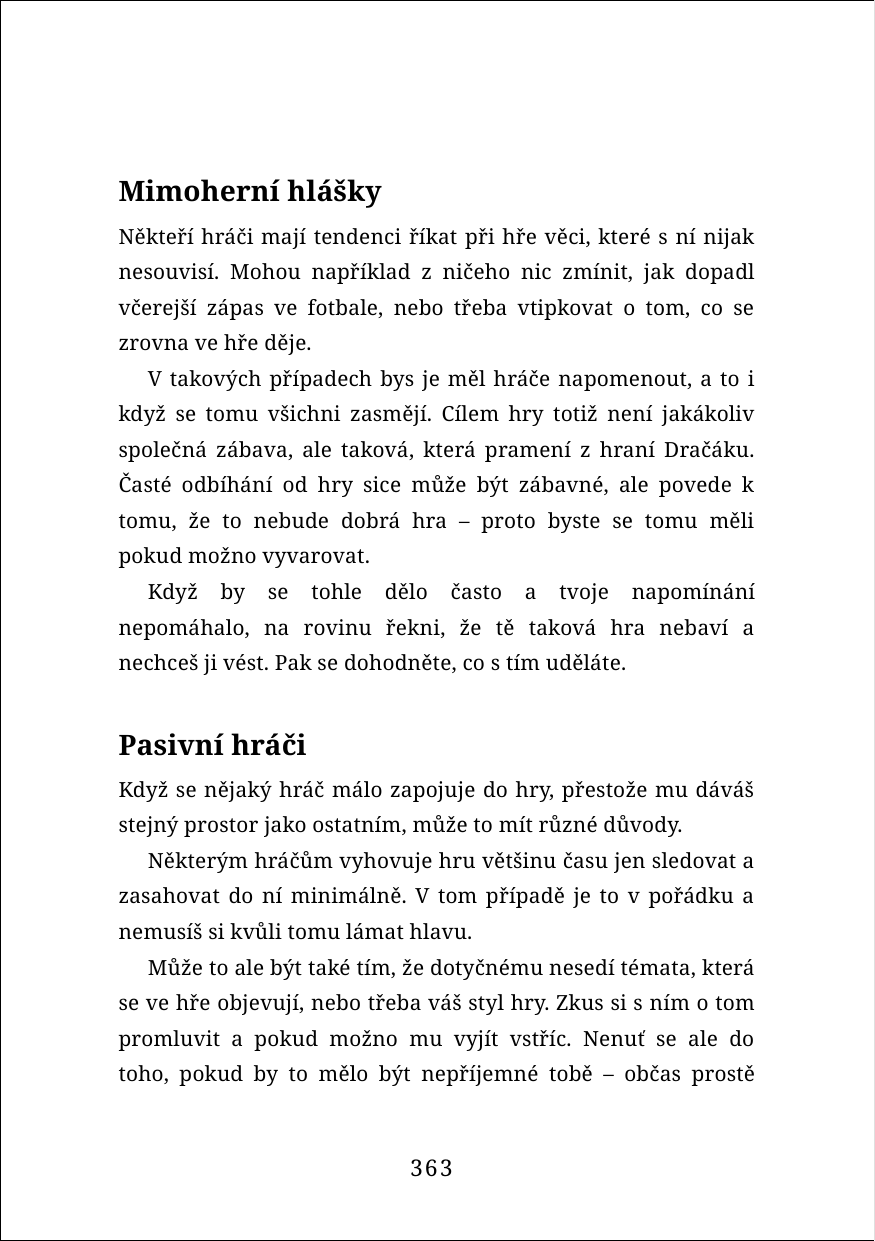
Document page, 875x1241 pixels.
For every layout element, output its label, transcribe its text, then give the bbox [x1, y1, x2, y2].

subtitle Mimoherní hlášky [118, 172, 756, 210]
text Někteří hráči mají tendenci říkat při hře věci, které s ní nijak nesouvisí. Mohou například z ničeho nic zmínit, jak dopadl včerejší zápas ve fotbale, nebo třeba vtipkovat o tom, co se zrovna ve hře děje. V takových případech bys je měl hráče napomenout, a to i když se tomu všichni zasmějí. Cílem hry totiž není jakákoliv společná zábava, ale taková, která pramení z hraní Dračáku. Časté odbíhání od hry sice může být zábavné, ale povede k tomu, že to nebude dobrá hra – proto byste se tomu měli pokud možno vyvarovat. Když by se tohle dělo často a tvoje napomínání nepomáhalo, na rovinu řekni, že tě taková hra nebaví a nechceš ji vést. Pak se dohodněte, co s tím uděláte. [118, 222, 756, 677]
subtitle Pasivní hráči [118, 725, 756, 763]
text Když se nějaký hráč málo zapojuje do hry, přestože mu dáváš stejný prostor jako ostatním, může to mít různé důvody. Některým hráčům vyhovuje hru většinu času jen sledovat a zasahovat do ní minimálně. V tom případě je to v pořádku a nemusíš si kvůli tomu lámat hlavu. Může to ale být také tím, že dotyčnému nesedí témata, která se ve hře objevují, nebo třeba váš styl hry. Zkus si s ním o tom promluvit a pokud možno mu vyjít vstříc. Nenuť se ale do toho, pokud by to mělo být nepříjemné tobě – občas prostě [118, 775, 756, 1088]
